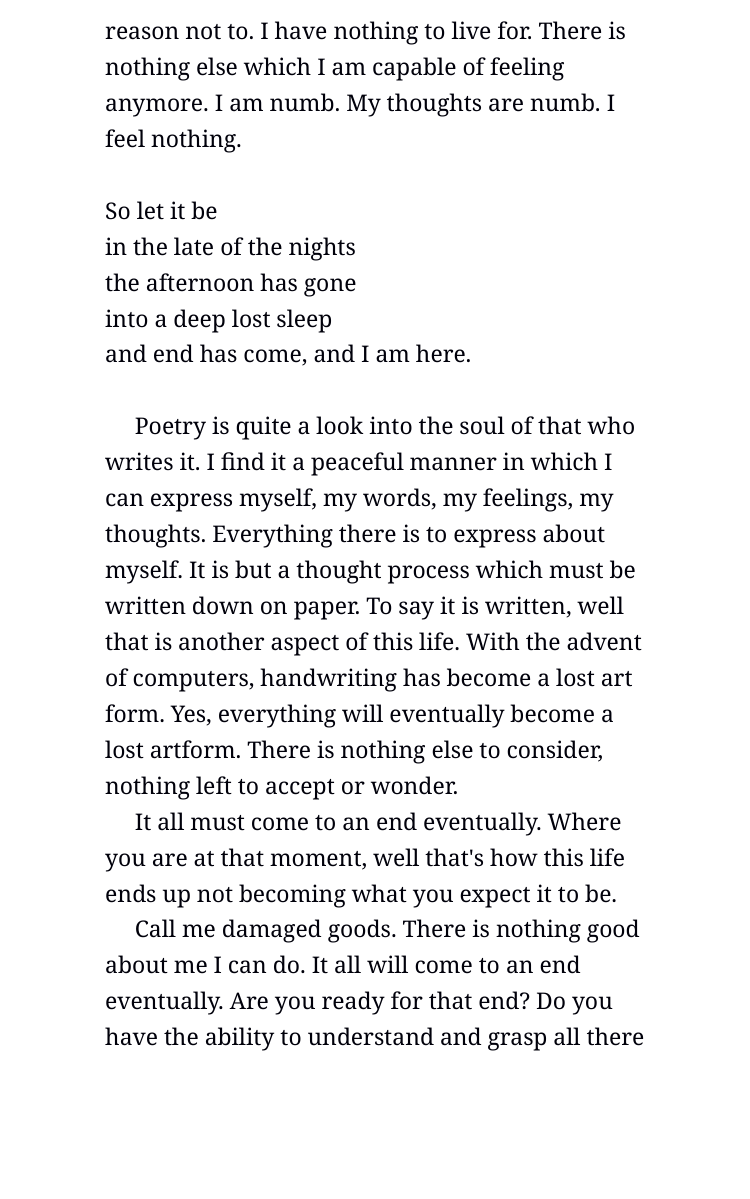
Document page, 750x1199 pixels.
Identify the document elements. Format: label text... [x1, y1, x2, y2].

text the afternoon has gone [105, 267, 645, 298]
text and end has come, and I am here. [105, 338, 645, 370]
text So let it be [105, 195, 645, 226]
text reason not to. I have nothing to live for. There is nothing else which I am capable of feeling anymore. I am numb. My thoughts are numb. I feel nothing. [105, 15, 645, 154]
text It all must come to an end eventually. Where you are at that moment, well that's how this life ends up not becoming what you expect it to be. [105, 806, 645, 909]
text in the late of the nights [105, 231, 645, 262]
text Poetry is quite a look into the soul of that who writes it. I find it a peaceful manner in which I can express myself, my words, my feelings, my thoughts. Everything there is to express about myself. It is but a thought process which must be written down on paper. To say it is written, well that is another aspect of this life. With the advent of computers, handwriting has become a lost art form. Yes, everything will eventually become a lost artform. There is nothing else to consider, nothing left to accept or wonder. [105, 410, 645, 801]
text into a deep lost sleep [105, 302, 645, 334]
text Call me damaged goods. There is nothing good about me I can do. It all will come to an end eventually. Are you ready for that end? Do you have the ability to understand and grasp all there [105, 913, 645, 1052]
